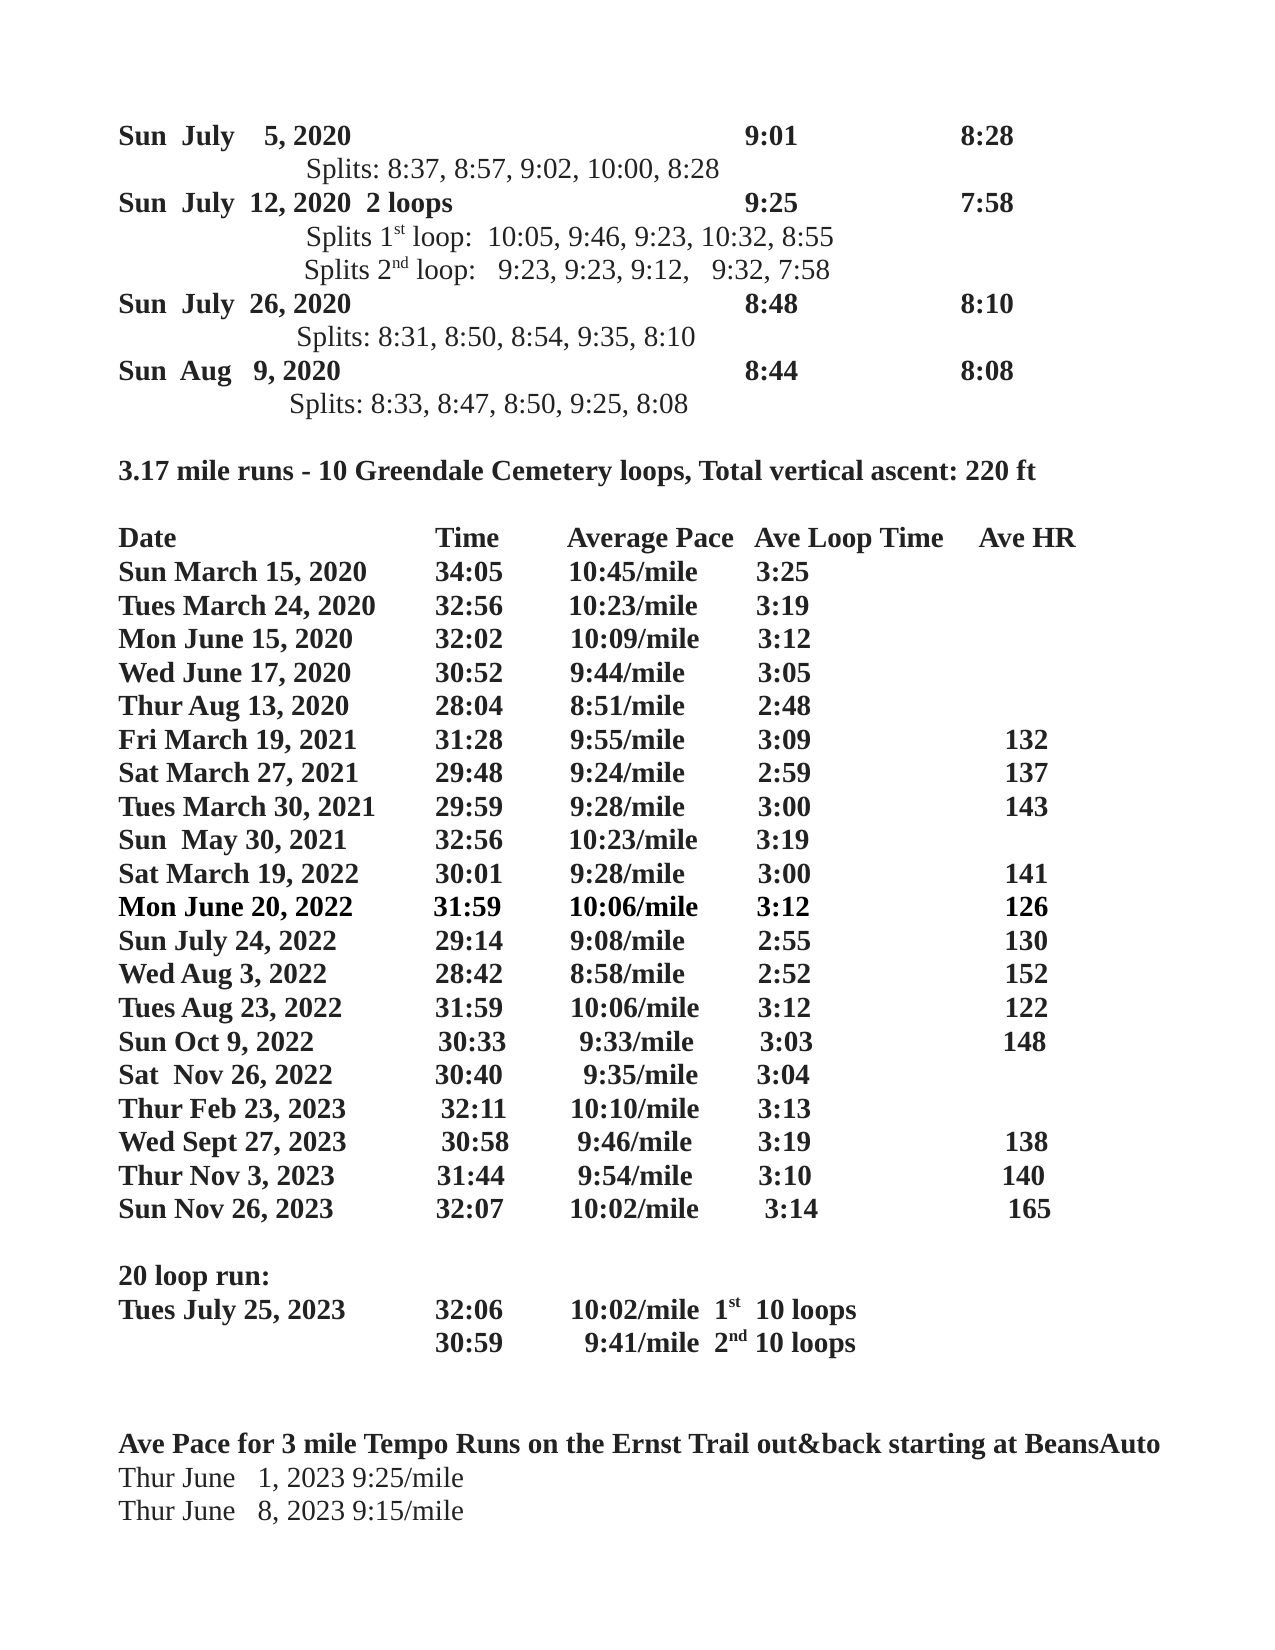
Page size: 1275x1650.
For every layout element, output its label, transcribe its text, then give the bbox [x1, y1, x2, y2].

text Sat March 27, 2021 29:48 9:24/mile 2:59 137 [118, 755, 1161, 789]
text Sun July 26, 2020 8:48 8:10 Splits: 8:31, 8:50, 8:54, 9:35, 8:10 [118, 286, 1161, 353]
text Thur June 8, 2023 9:15/mile [118, 1493, 1161, 1527]
text Thur Nov 3, 2023 31:44 9:54/mile 3:10 140 [118, 1158, 1161, 1191]
text Tues Aug 23, 2022 31:59 10:06/mile 3:12 122 [118, 990, 1161, 1024]
text Wed Aug 3, 2022 28:42 8:58/mile 2:52 152 [118, 957, 1161, 990]
text Sun March 15, 2020 34:05 10:45/mile 3:25 [118, 554, 1161, 588]
text Mon June 20, 2022 31:59 10:06/mile 3:12 126 [118, 889, 1157, 923]
text Date Time Average Pace Ave Loop Time Ave HR [118, 521, 1161, 554]
text Thur Feb 23, 2023 32:11 10:10/mile 3:13 [118, 1091, 1161, 1124]
text Sat Nov 26, 2022 30:40 9:35/mile 3:04 [118, 1057, 1161, 1091]
text 20 loop run: [118, 1258, 1161, 1292]
text 30:59 9:41/mile 2nd 10 loops [118, 1326, 1161, 1359]
text Fri March 19, 2021 31:28 9:55/mile 3:09 132 [118, 722, 1161, 755]
text Sun July 24, 2022 29:14 9:08/mile 2:55 130 [118, 923, 1161, 957]
text Sun Oct 9, 2022 30:33 9:33/mile 3:03 148 [118, 1024, 1161, 1057]
text Thur June 1, 2023 9:25/mile [118, 1460, 1161, 1493]
text Sun May 30, 2021 32:56 10:23/mile 3:19 [118, 822, 1161, 856]
text Thur Aug 13, 2020 28:04 8:51/mile 2:48 [118, 688, 1161, 722]
text Ave Pace for 3 mile Tempo Runs on the Ernst Trail out&back starting at BeansAuto [118, 1426, 1161, 1460]
text Splits 2nd loop: 9:23, 9:23, 9:12, 9:32, 7:58 [118, 252, 1161, 286]
text Tues July 25, 2023 32:06 10:02/mile 1st 10 loops [118, 1292, 1161, 1326]
text Mon June 15, 2020 32:02 10:09/mile 3:12 [118, 621, 1161, 655]
text Sun July 5, 2020 9:01 8:28 Splits: 8:37, 8:57, 9:02, 10:00, 8:28 Sun July 12, 2020 2 loops 9:25 7:58 Splits 1st loop: 10:05, 9:46, 9:23, 10:32, 8:55 [118, 118, 1161, 252]
text Wed June 17, 2020 30:52 9:44/mile 3:05 [118, 655, 1161, 688]
text Sat March 19, 2022 30:01 9:28/mile 3:00 141 [118, 856, 1161, 889]
text Sun Nov 26, 2023 32:07 10:02/mile 3:14 165 [118, 1191, 1161, 1225]
text Sun Aug 9, 2020 8:44 8:08 Splits: 8:33, 8:47, 8:50, 9:25, 8:08 [118, 353, 1161, 420]
text Tues March 24, 2020 32:56 10:23/mile 3:19 [118, 588, 1161, 621]
list 3.17 mile runs - 10 Greendale Cemetery loops, Total vertical ascent: 220 ft [118, 453, 1161, 487]
text Wed Sept 27, 2023 30:58 9:46/mile 3:19 138 [118, 1124, 1161, 1158]
text Tues March 30, 2021 29:59 9:28/mile 3:00 143 [118, 789, 1161, 822]
